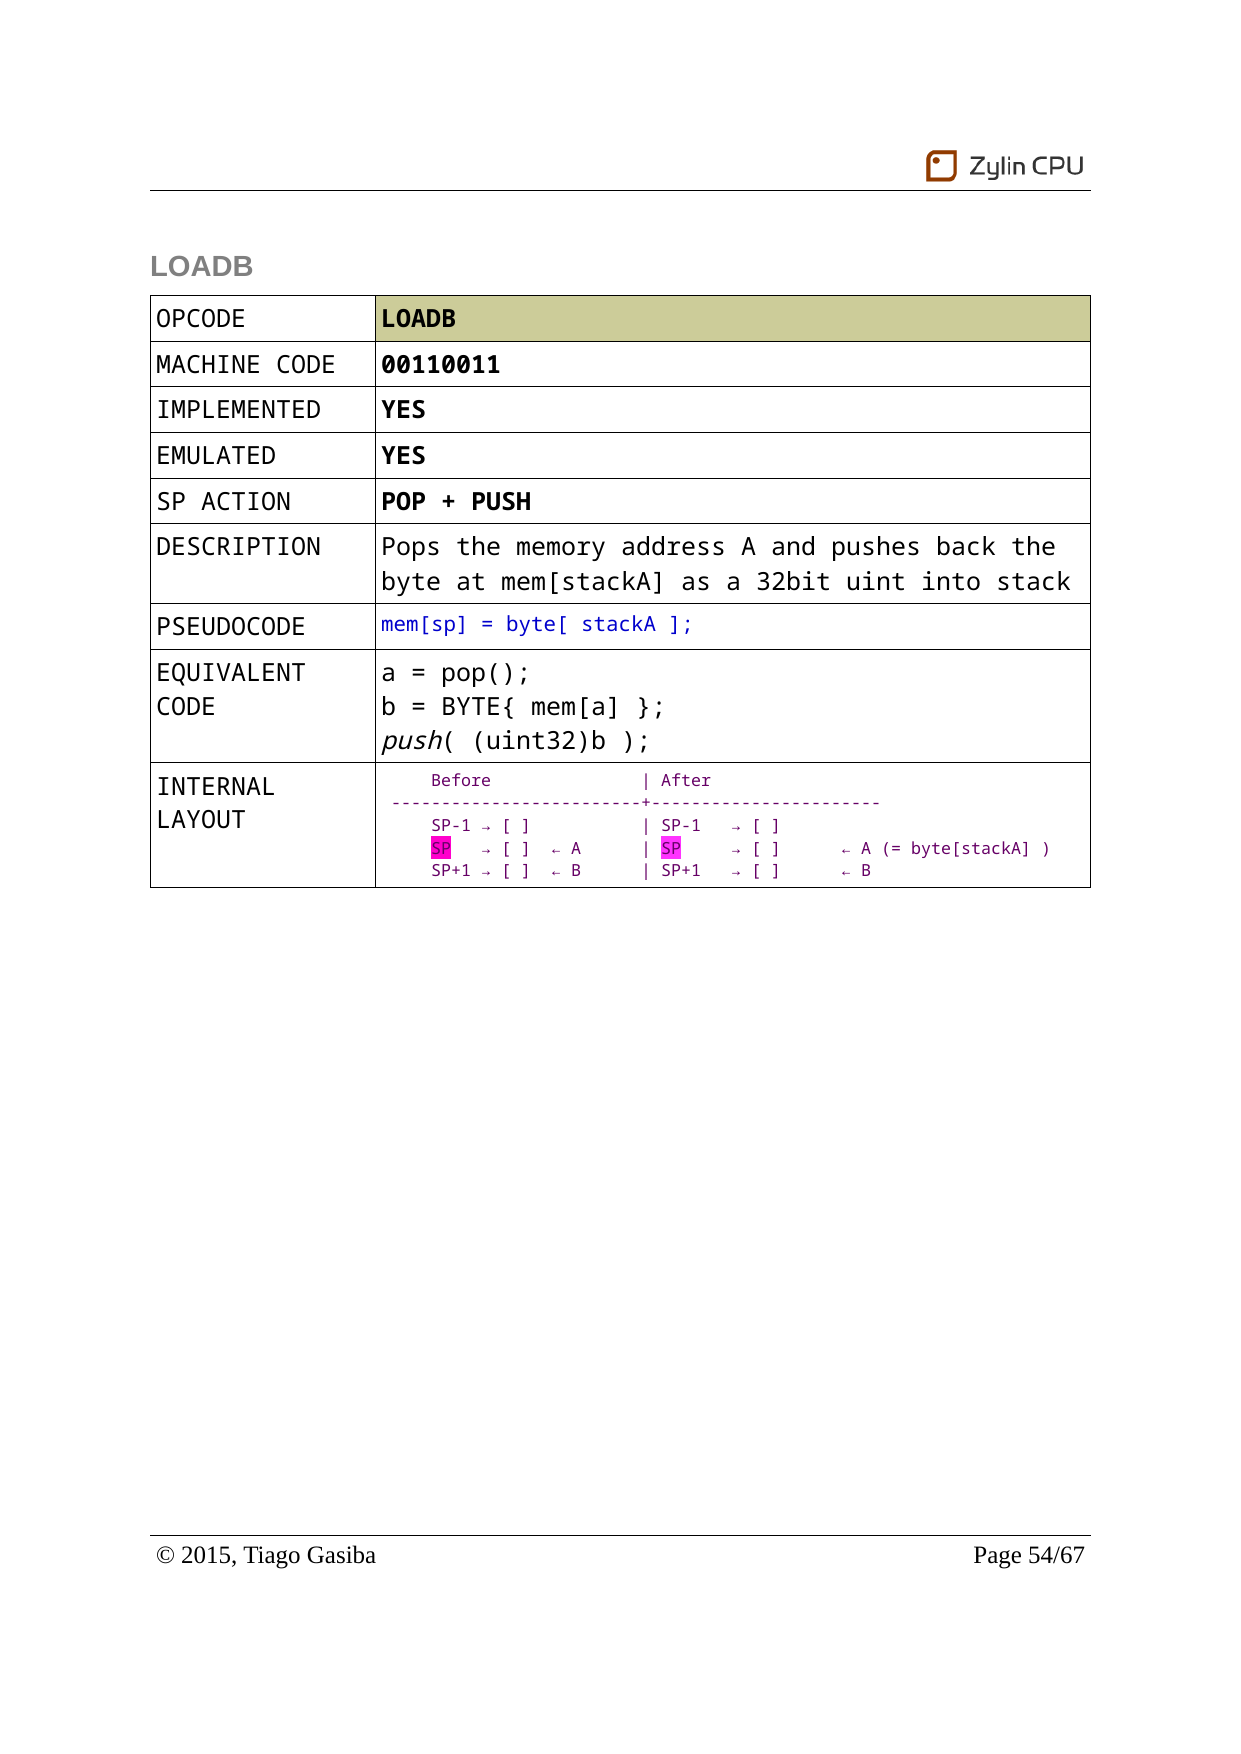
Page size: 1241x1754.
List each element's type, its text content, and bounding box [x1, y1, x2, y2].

table_cell PSEUDOCODE [151, 604, 375, 649]
table_cell DESCRIPTION [151, 524, 375, 603]
table_cell INTERNAL LAYOUT [151, 763, 375, 887]
table_cell a = pop(); b = BYTE{ mem[a] }; push( (uint32)b ); [376, 650, 1090, 762]
table_cell EMULATED [151, 433, 375, 478]
table_cell 00110011 [376, 342, 1090, 386]
subtitle LOADB [150, 249, 1091, 283]
table_cell MACHINE CODE [151, 342, 375, 386]
table_cell IMPLEMENTED [151, 387, 375, 432]
table_cell POP + PUSH [376, 479, 1090, 523]
table_cell Pops the memory address A and pushes back the byte at mem[stackA] as a 32bit uint into stack [376, 524, 1090, 603]
table_cell YES [376, 387, 1090, 432]
table_cell SP ACTION [151, 479, 375, 523]
table_header OPCODE [151, 296, 375, 341]
picture [922, 148, 1151, 185]
table_cell YES [376, 433, 1090, 478]
table_header LOADB [376, 296, 1090, 341]
table_cell Before | After -------------------------+----------------------- SP-1 → [ ] | SP-1 → [ ] SP → [ ] ← A | SP → [ ] ← A (= byte[stackA] ) SP+1 → [ ] ← B | SP+1 → [ ] ← B [376, 763, 1090, 887]
table_cell EQUIVALENT CODE [151, 650, 375, 762]
table_cell mem[sp] = byte[ stackA ]; [376, 604, 1090, 649]
